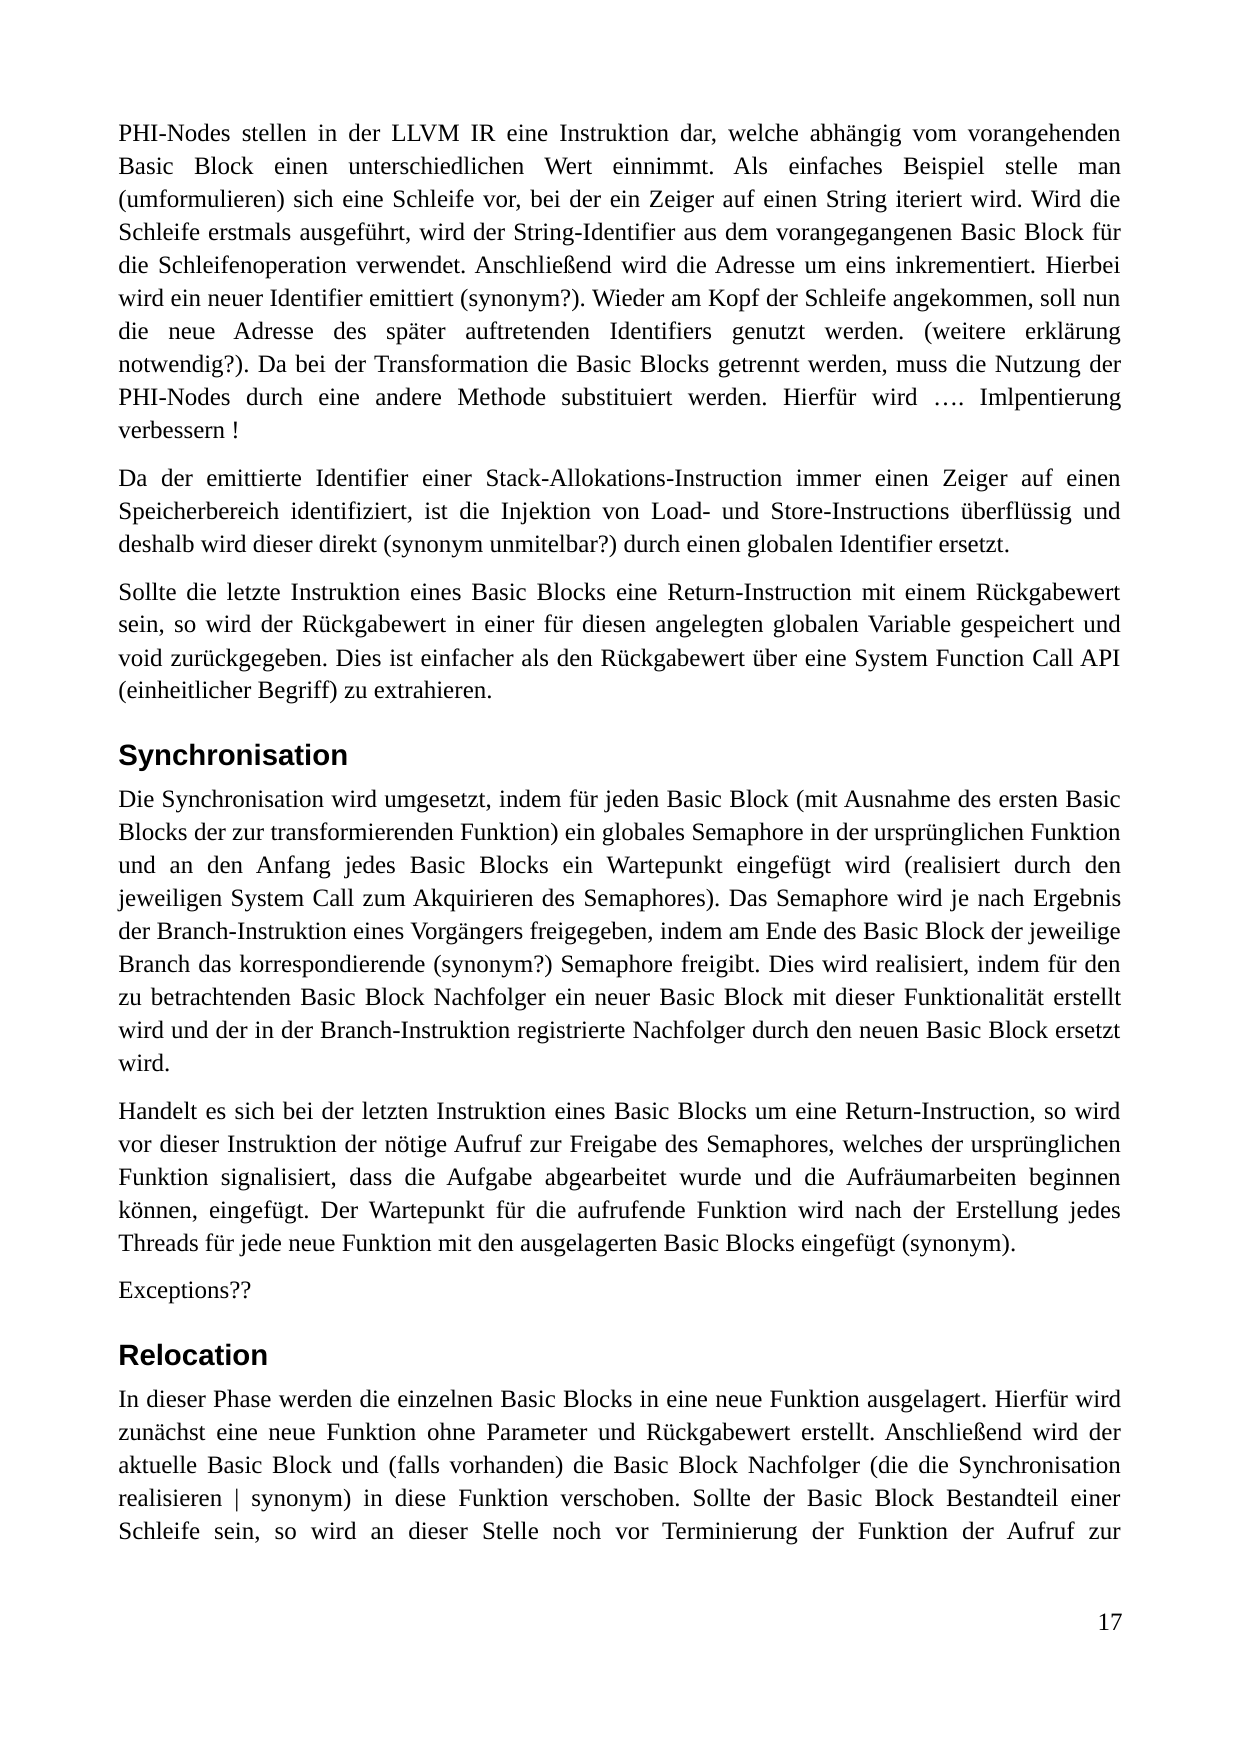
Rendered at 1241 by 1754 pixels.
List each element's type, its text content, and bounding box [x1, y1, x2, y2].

text Exceptions?? [118, 1276, 1122, 1304]
text Die Synchronisation wird umgesetzt, indem für jeden Basic Block (mit Ausnahme des ersten Basic Blocks der zur transformierenden Funktion) ein globales Semaphore in der ursprünglichen Funktion und an den Anfang jedes Basic Blocks ein Wartepunkt eingefügt wird (realisiert durch den jeweiligen System Call zum Akquirieren des Semaphores). Das Semaphore wird je nach Ergebnis der Branch-Instruktion eines Vorgängers freigegeben, indem am Ende des Basic Block der jeweilige Branch das korrespondierende (synonym?) Semaphore freigibt. Dies wird realisiert, indem für den zu betrachtenden Basic Block Nachfolger ein neuer Basic Block mit dieser Funktionalität erstellt wird und der in der Branch-Instruktion registrierte Nachfolger durch den neuen Basic Block ersetzt wird. [118, 784, 1122, 1077]
subtitle Relocation [118, 1338, 1122, 1371]
text Sollte die letzte Instruktion eines Basic Blocks eine Return-Instruction mit einem Rückgabewert sein, so wird der Rückgabewert in einer für diesen angelegten globalen Variable gespeichert und void zurückgegeben. Dies ist einfacher als den Rückgabewert über eine System Function Call API (einheitlicher Begriff) zu extrahieren. [118, 577, 1122, 704]
text In dieser Phase werden die einzelnen Basic Blocks in eine neue Funktion ausgelagert. Hierfür wird zunächst eine neue Funktion ohne Parameter und Rückgabewert erstellt. Anschließend wird der aktuelle Basic Block und (falls vorhanden) die Basic Block Nachfolger (die die Synchronisation realisieren | synonym) in diese Funktion verschoben. Sollte der Basic Block Bestandteil einer Schleife sein, so wird an dieser Stelle noch vor Terminierung der Funktion der Aufruf zur [118, 1384, 1122, 1545]
subtitle Synchronisation [118, 738, 1122, 772]
text Handelt es sich bei der letzten Instruktion eines Basic Blocks um eine Return-Instruction, so wird vor dieser Instruktion der nötige Aufruf zur Freigabe des Semaphores, welches der ursprünglichen Funktion signalisiert, dass die Aufgabe abgearbeitet wurde und die Aufräumarbeiten beginnen können, eingefügt. Der Wartepunkt für die aufrufende Funktion wird nach der Erstellung jedes Threads für jede neue Funktion mit den ausgelagerten Basic Blocks eingefügt (synonym). [118, 1096, 1122, 1257]
text Da der emittierte Identifier einer Stack-Allokations-Instruction immer einen Zeiger auf einen Speicherbereich identifiziert, ist die Injektion von Load- und Store-Instructions überflüssig und deshalb wird dieser direkt (synonym unmitelbar?) durch einen globalen Identifier ersetzt. [118, 463, 1122, 558]
text PHI-Nodes stellen in der LLVM IR eine Instruktion dar, welche abhängig vom vorangehenden Basic Block einen unterschiedlichen Wert einnimmt. Als einfaches Beispiel stelle man (umformulieren) sich eine Schleife vor, bei der ein Zeiger auf einen String iteriert wird. Wird die Schleife erstmals ausgeführt, wird der String-Identifier aus dem vorangegangenen Basic Block für die Schleifenoperation verwendet. Anschließend wird die Adresse um eins inkrementiert. Hierbei wird ein neuer Identifier emittiert (synonym?). Wieder am Kopf der Schleife angekommen, soll nun die neue Adresse des später auftretenden Identifiers genutzt werden. (weitere erklärung notwendig?). Da bei der Transformation die Basic Blocks getrennt werden, muss die Nutzung der PHI-Nodes durch eine andere Methode substituiert werden. Hierfür wird …. Imlpentierung verbessern ! [118, 118, 1122, 444]
